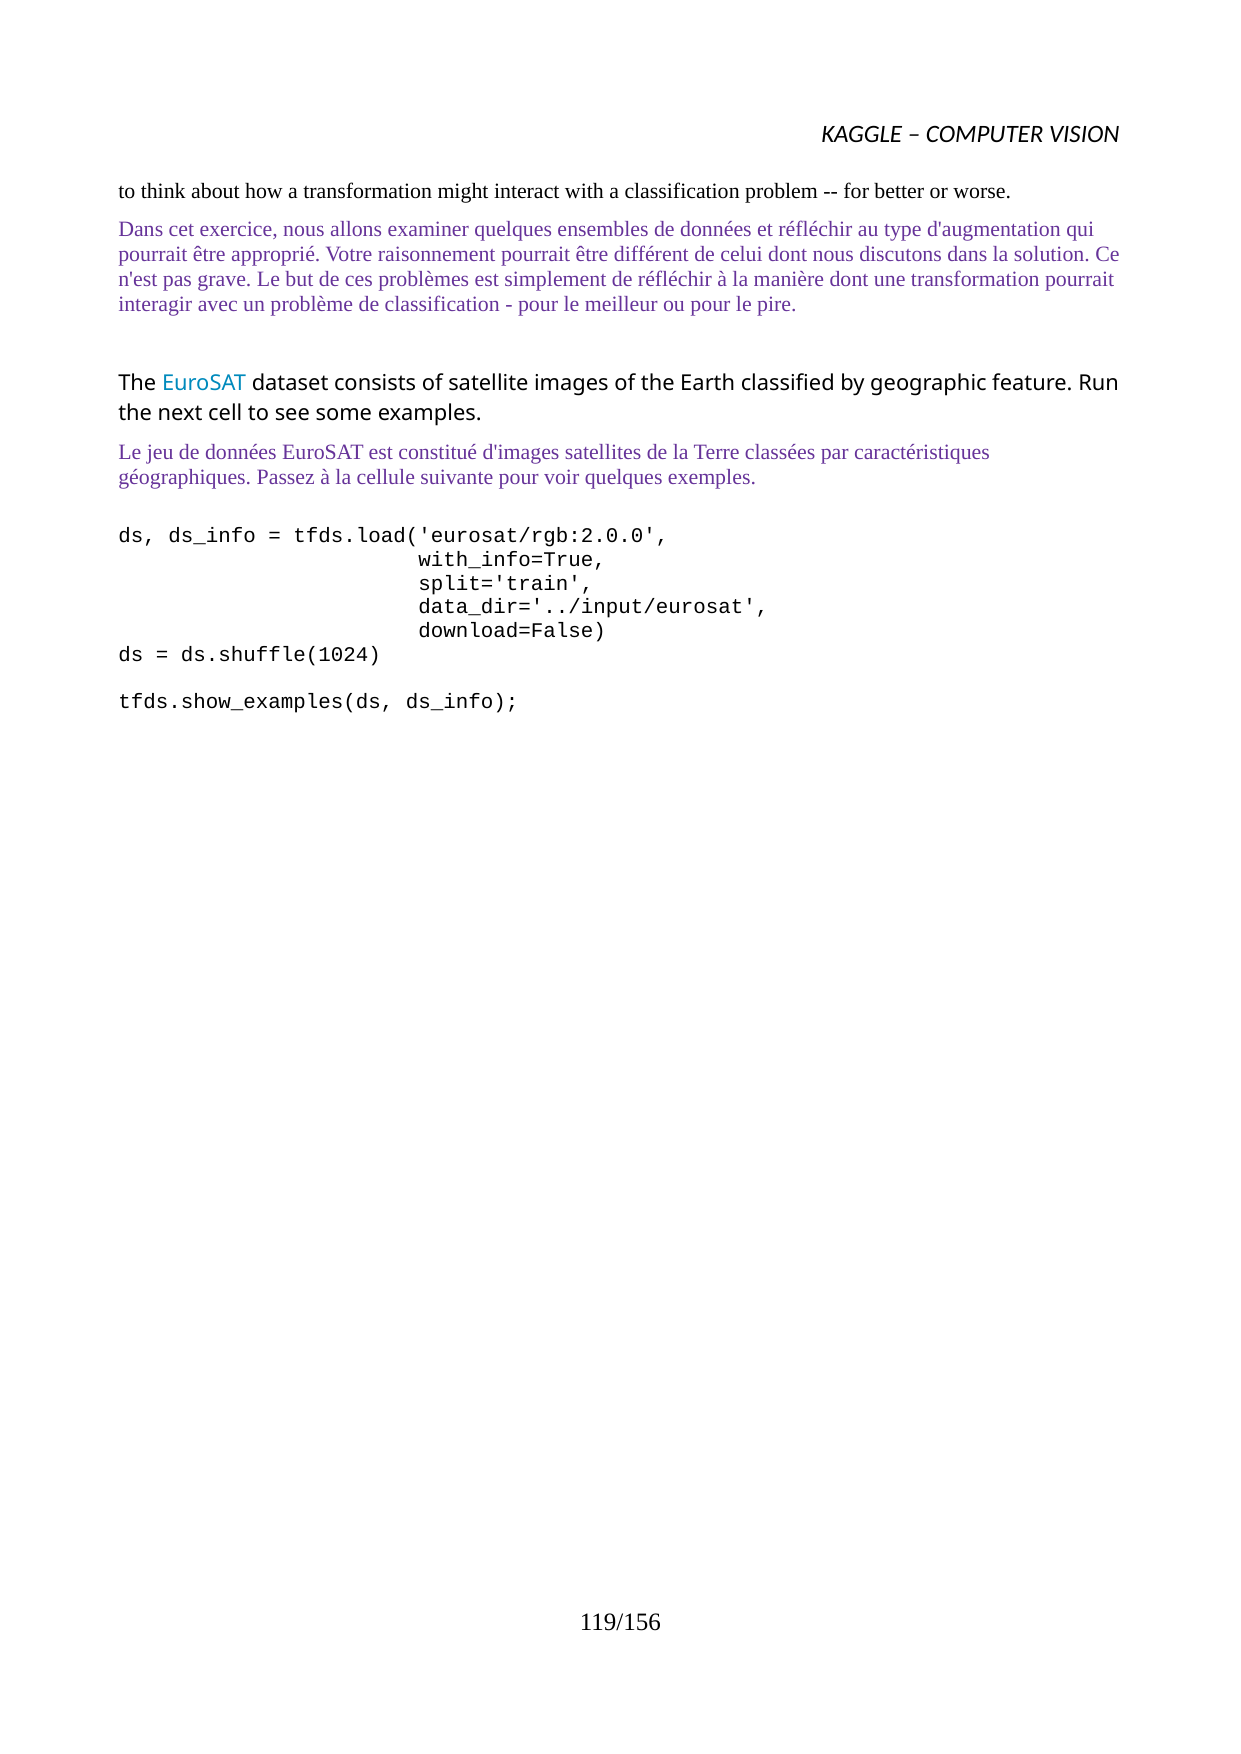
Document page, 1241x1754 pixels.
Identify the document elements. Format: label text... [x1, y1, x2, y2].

text tfds.show_examples(ds, ds_info); [118, 691, 1122, 715]
text with_info=True, [118, 549, 1122, 573]
text data_dir='../input/eurosat', [118, 596, 1122, 620]
text Le jeu de données EuroSAT est constitué d'images satellites de la Terre classées par caractéristiques géographiques. Passez à la cellule suivante pour voir quelques exemples. [118, 439, 1122, 489]
text to think about how a transformation might interact with a classification problem -- for better or worse. [118, 178, 1122, 203]
text split='train', [118, 573, 1122, 596]
text Dans cet exercice, nous allons examiner quelques ensembles de données et réfléchir au type d'augmentation qui pourrait être approprié. Votre raisonnement pourrait être différent de celui dont nous discutons dans la solution. Ce n'est pas grave. Le but de ces problèmes est simplement de réfléchir à la manière dont une transformation pourrait interagir avec un problème de classification - pour le meilleur ou pour le pire. [118, 216, 1122, 317]
text download=False) [118, 620, 1122, 644]
text The EuroSAT dataset consists of satellite images of the Earth classified by geographic feature. Run the next cell to see some examples. [118, 367, 1122, 426]
text ds = ds.shuffle(1024) [118, 644, 1122, 667]
text ds, ds_info = tfds.load('eurosat/rgb:2.0.0', [118, 526, 1122, 549]
